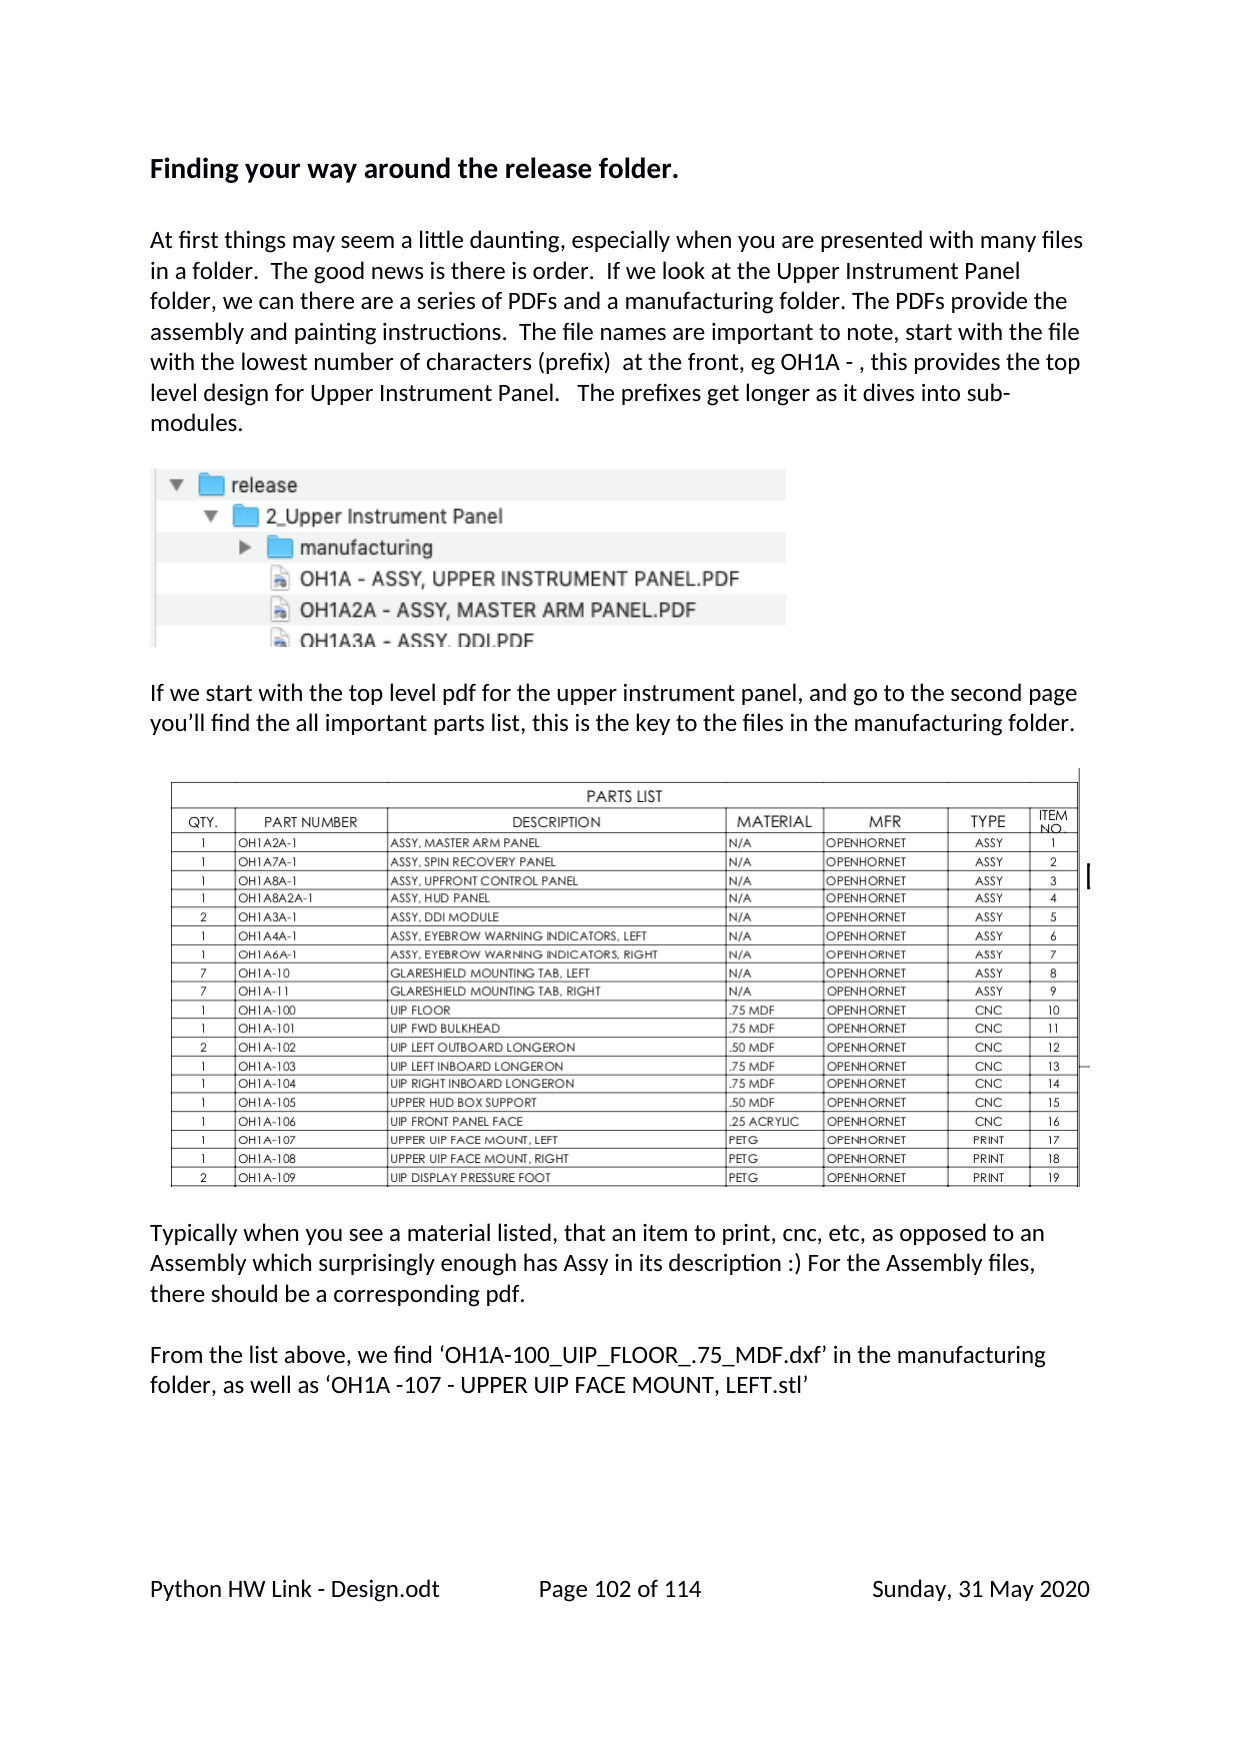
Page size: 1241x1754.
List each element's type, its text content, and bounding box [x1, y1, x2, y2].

text From the list above, we find ‘OH1A-100_UIP_FLOOR_.75_MDF.dxf’ in the manufacturing folder, as well as ‘OH1A -107 - UPPER UIP FACE MOUNT, LEFT.stl’ [150, 1339, 1090, 1400]
subtitle Finding your way around the release folder. [150, 150, 1090, 186]
text If we start with the top level pdf for the upper instrument panel, and go to the second page you’ll find the all important parts list, this is the key to the files in the manufacturing folder. [150, 677, 1090, 738]
text At first things may seem a little daunting, especially when you are presented with many files in a folder. The good news is there is order. If we look at the Upper Instrument Panel folder, we can there are a series of PDFs and a manufacturing folder. The PDFs provide the assembly and painting instructions. The file names are important to note, start with the file with the lowest number of characters (prefix) at the front, eg OH1A - , this provides the top level design for Upper Instrument Panel. The prefixes get longer as it dives into sub-modules. [150, 224, 1090, 438]
picture [150, 768, 1091, 1187]
text Typically when you see a material listed, that an item to print, cnc, etc, as opposed to an Assembly which surprisingly enough has Assy in its description :) For the Assembly files, there should be a corresponding pdf. [150, 1217, 1090, 1308]
picture [150, 468, 786, 647]
